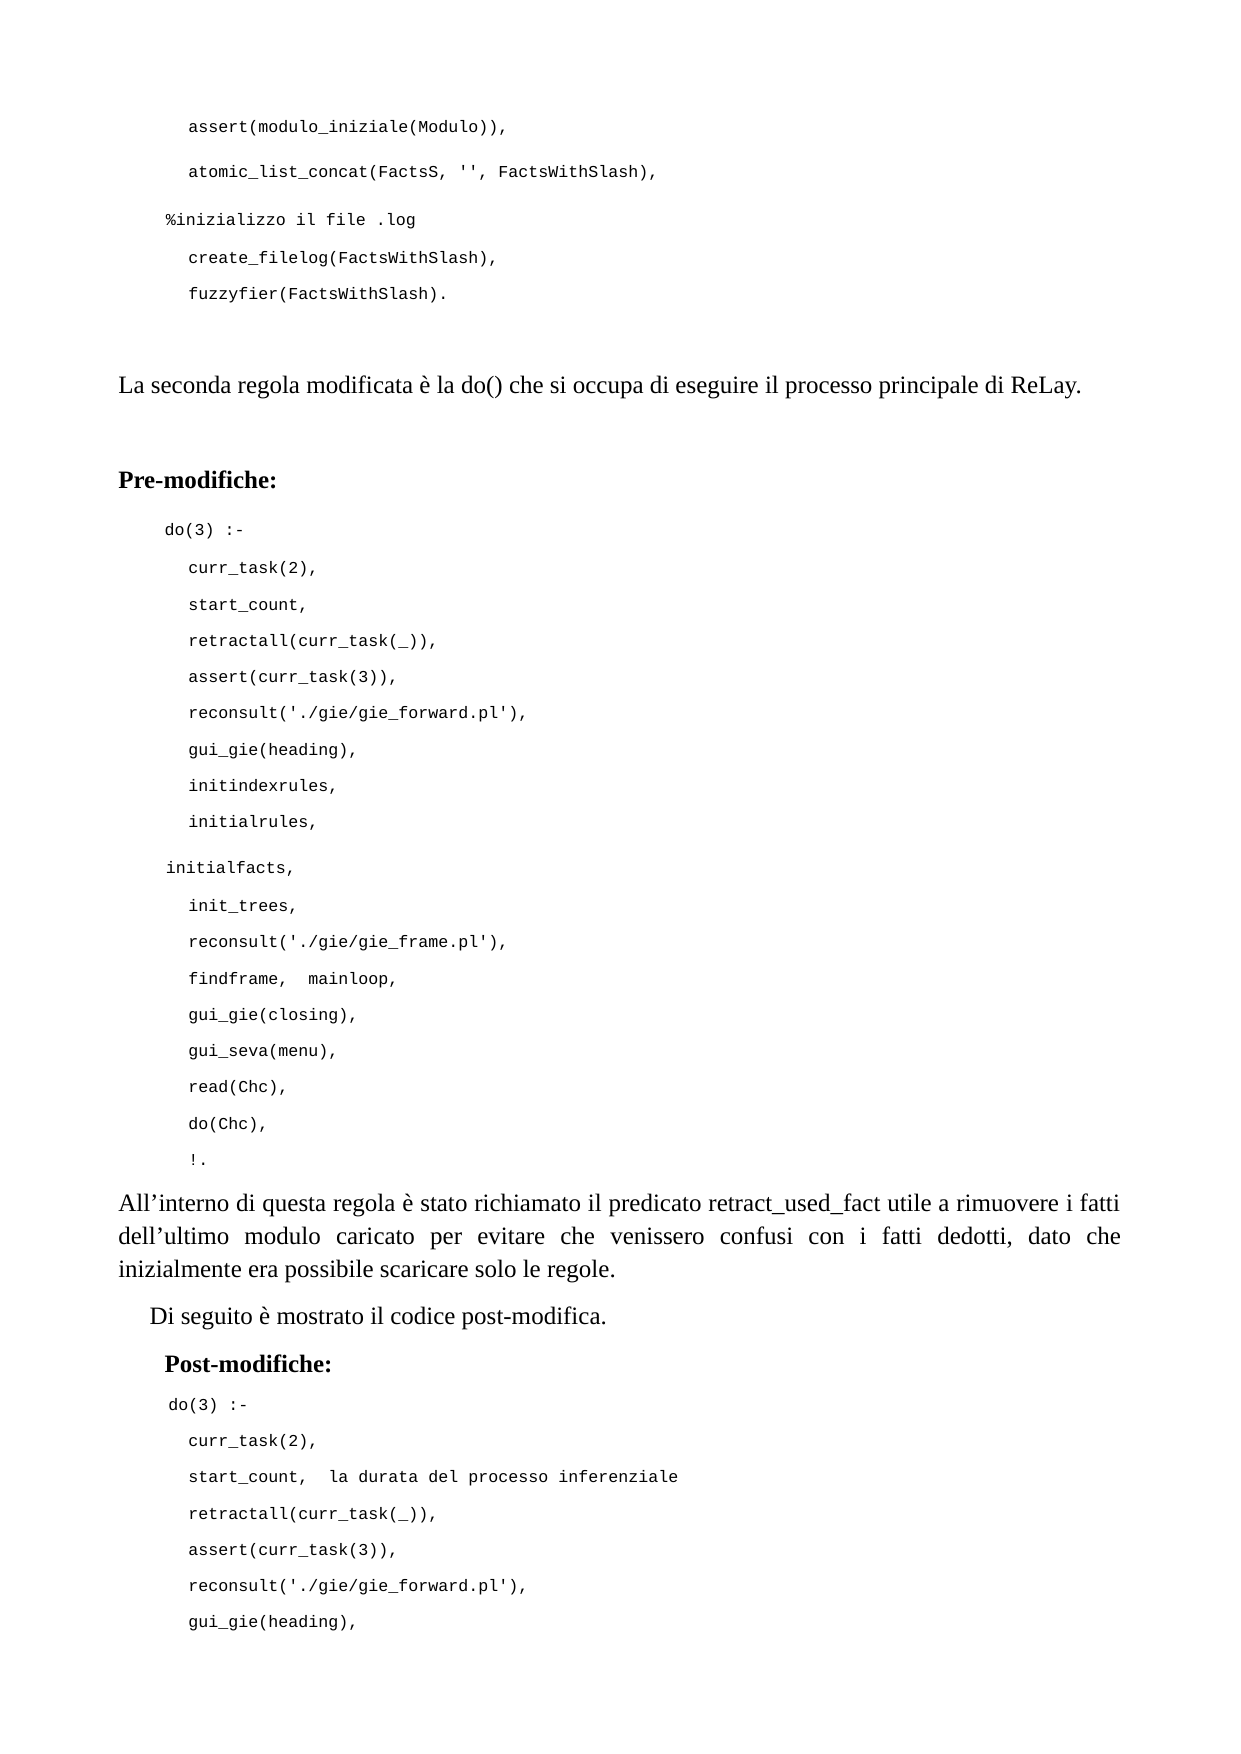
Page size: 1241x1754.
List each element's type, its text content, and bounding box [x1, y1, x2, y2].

text assert(curr_task(3)), [118, 669, 1122, 688]
text %inizializzo il file .log [118, 202, 1122, 231]
text !. [118, 1151, 1122, 1170]
text create_filelog(FactsWithSlash), [118, 249, 1122, 268]
text reconsult('./gie/gie_forward.pl'), [118, 705, 1122, 724]
text gui_seva(menu), [118, 1043, 1122, 1062]
text retractall(curr_task(_)), [118, 633, 1122, 651]
text findframe, mainloop, [118, 970, 1122, 989]
text La seconda regola modificata è la do() che si occupa di eseguire il processo principale di ReLay. [118, 370, 1122, 398]
text read(Chc), [118, 1079, 1122, 1098]
text gui_gie(heading), [118, 741, 1122, 760]
text do(Chc), [118, 1115, 1122, 1134]
text All’interno di questa regola è stato richiamato il predicato retract_used_fact utile a rimuovere i fatti dell’ultimo modulo caricato per evitare che venissero confusi con i fatti dedotti, dato che inizialmente era possibile scaricare solo le regole. [118, 1188, 1122, 1282]
text assert(modulo_iniziale(Modulo)), [118, 118, 1122, 137]
text assert(curr_task(3)), [118, 1542, 1122, 1560]
text start_count, la durata del processo inferenziale [118, 1469, 1122, 1488]
text atomic_list_concat(FactsS, '', FactsWithSlash), [118, 154, 1122, 183]
text init_trees, [118, 898, 1122, 917]
text curr_task(2), [118, 560, 1122, 579]
text fuzzyfier(FactsWithSlash). [118, 286, 1122, 305]
text do(3) :- [118, 1397, 1122, 1415]
text retractall(curr_task(_)), [118, 1505, 1122, 1524]
text curr_task(2), [118, 1433, 1122, 1452]
text initialfacts, [118, 850, 1122, 879]
text do(3) :- [118, 512, 1122, 541]
text Post-modifiche: [118, 1349, 1122, 1378]
text initialrules, [118, 814, 1122, 833]
text reconsult('./gie/gie_frame.pl'), [118, 934, 1122, 953]
text Di seguito è mostrato il codice post-modifica. [118, 1301, 1122, 1330]
text reconsult('./gie/gie_forward.pl'), [118, 1578, 1122, 1597]
text Pre-modifiche: [118, 465, 1122, 494]
text gui_gie(heading), [118, 1614, 1122, 1633]
text initindexrules, [118, 778, 1122, 796]
text start_count, [118, 596, 1122, 615]
text gui_gie(closing), [118, 1006, 1122, 1025]
